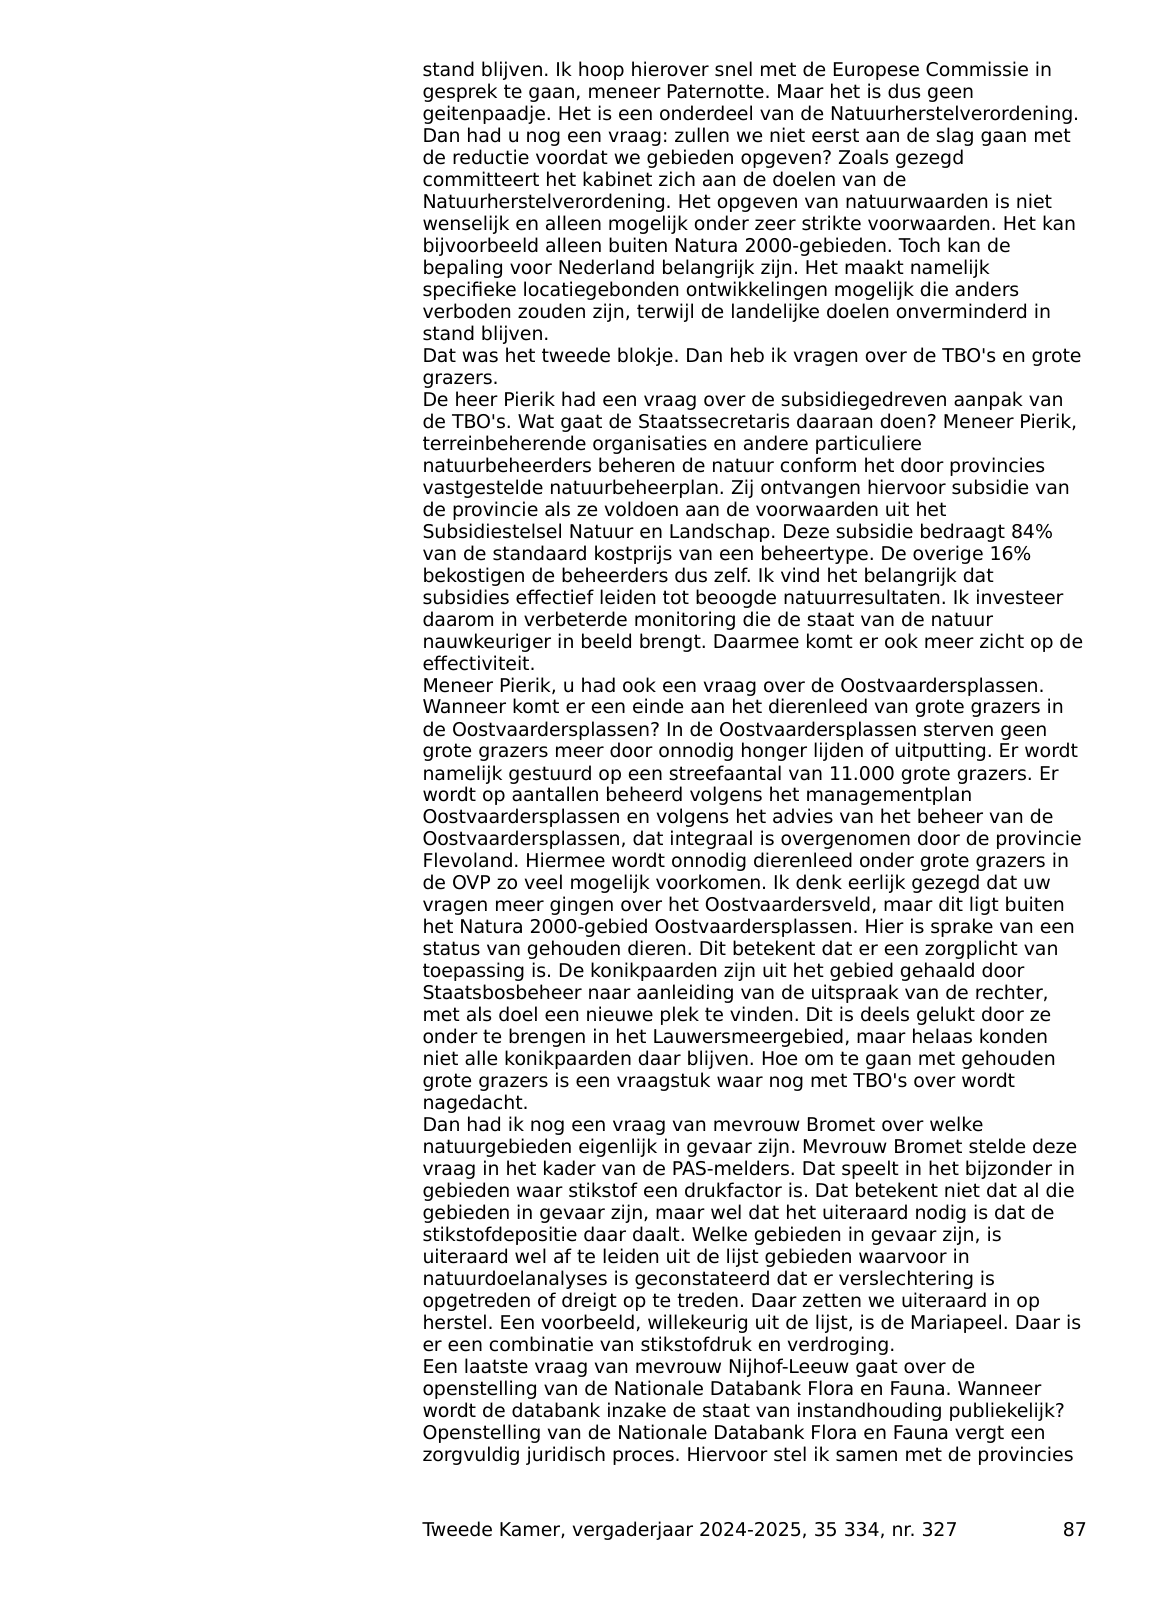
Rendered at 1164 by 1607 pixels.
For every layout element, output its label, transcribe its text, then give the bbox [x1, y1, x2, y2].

text Dan had u nog een vraag: zullen we niet eerst aan de slag gaan met de reductie voordat we gebieden opgeven? Zoals gezegd committeert het kabinet zich aan de doelen van de Natuurherstelverordening. Het opgeven van natuurwaarden is niet wenselijk en alleen mogelijk onder zeer strikte voorwaarden. Het kan bijvoorbeeld alleen buiten Natura 2000-gebieden. Toch kan de bepaling voor Nederland belangrijk zijn. Het maakt namelijk specifieke locatiegebonden ontwikkelingen mogelijk die anders verboden zouden zijn, terwijl de landelijke doelen onverminderd in stand blijven. [422, 125, 1087, 345]
text Dan had ik nog een vraag van mevrouw Bromet over welke natuurgebieden eigenlijk in gevaar zijn. Mevrouw Bromet stelde deze vraag in het kader van de PAS-melders. Dat speelt in het bijzonder in gebieden waar stikstof een drukfactor is. Dat betekent niet dat al die gebieden in gevaar zijn, maar wel dat het uiteraard nodig is dat de stikstofdepositie daar daalt. Welke gebieden in gevaar zijn, is uiteraard wel af te leiden uit de lijst gebieden waarvoor in natuurdoelanalyses is geconstateerd dat er verslechtering is opgetreden of dreigt op te treden. Daar zetten we uiteraard in op herstel. Een voorbeeld, willekeurig uit de lijst, is de Mariapeel. Daar is er een combinatie van stikstofdruk en verdroging. [422, 1114, 1087, 1356]
text Meneer Pierik, u had ook een vraag over de Oostvaardersplassen. Wanneer komt er een einde aan het dierenleed van grote grazers in de Oostvaardersplassen? In de Oostvaardersplassen sterven geen grote grazers meer door onnodig honger lijden of uitputting. Er wordt namelijk gestuurd op een streefaantal van 11.000 grote grazers. Er wordt op aantallen beheerd volgens het managementplan Oostvaardersplassen en volgens het advies van het beheer van de Oostvaardersplassen, dat integraal is overgenomen door de provincie Flevoland. Hiermee wordt onnodig dierenleed onder grote grazers in de OVP zo veel mogelijk voorkomen. Ik denk eerlijk gezegd dat uw vragen meer gingen over het Oostvaardersveld, maar dit ligt buiten het Natura 2000-gebied Oostvaardersplassen. Hier is sprake van een status van gehouden dieren. Dit betekent dat er een zorgplicht van toepassing is. De konikpaarden zijn uit het gebied gehaald door Staatsbosbeheer naar aanleiding van de uitspraak van de rechter, met als doel een nieuwe plek te vinden. Dit is deels gelukt door ze onder te brengen in het Lauwersmeergebied, maar helaas konden niet alle konikpaarden daar blijven. Hoe om te gaan met gehouden grote grazers is een vraagstuk waar nog met TBO's over wordt nagedacht. [422, 674, 1087, 1114]
text Een laatste vraag van mevrouw Nijhof-Leeuw gaat over de openstelling van de Nationale Databank Flora en Fauna. Wanneer wordt de databank inzake de staat van instandhouding publiekelijk? Openstelling van de Nationale Databank Flora en Fauna vergt een zorgvuldig juridisch proces. Hiervoor stel ik samen met de provincies [422, 1356, 1087, 1466]
text De heer Pierik had een vraag over de subsidiegedreven aanpak van de TBO's. Wat gaat de Staatssecretaris daaraan doen? Meneer Pierik, terreinbeherende organisaties en andere particuliere natuurbeheerders beheren de natuur conform het door provincies vastgestelde natuurbeheerplan. Zij ontvangen hiervoor subsidie van de provincie als ze voldoen aan de voorwaarden uit het Subsidiestelsel Natuur en Landschap. Deze subsidie bedraagt 84% van de standaard kostprijs van een beheertype. De overige 16% bekostigen de beheerders dus zelf. Ik vind het belangrijk dat subsidies effectief leiden tot beoogde natuurresultaten. Ik investeer daarom in verbeterde monitoring die de staat van de natuur nauwkeuriger in beeld brengt. Daarmee komt er ook meer zicht op de effectiviteit. [422, 389, 1087, 674]
text Dat was het tweede blokje. Dan heb ik vragen over de TBO's en grote grazers. [422, 345, 1087, 389]
text stand blijven. Ik hoop hierover snel met de Europese Commissie in gesprek te gaan, meneer Paternotte. Maar het is dus geen geitenpaadje. Het is een onderdeel van de Natuurherstelverordening. [422, 59, 1087, 125]
